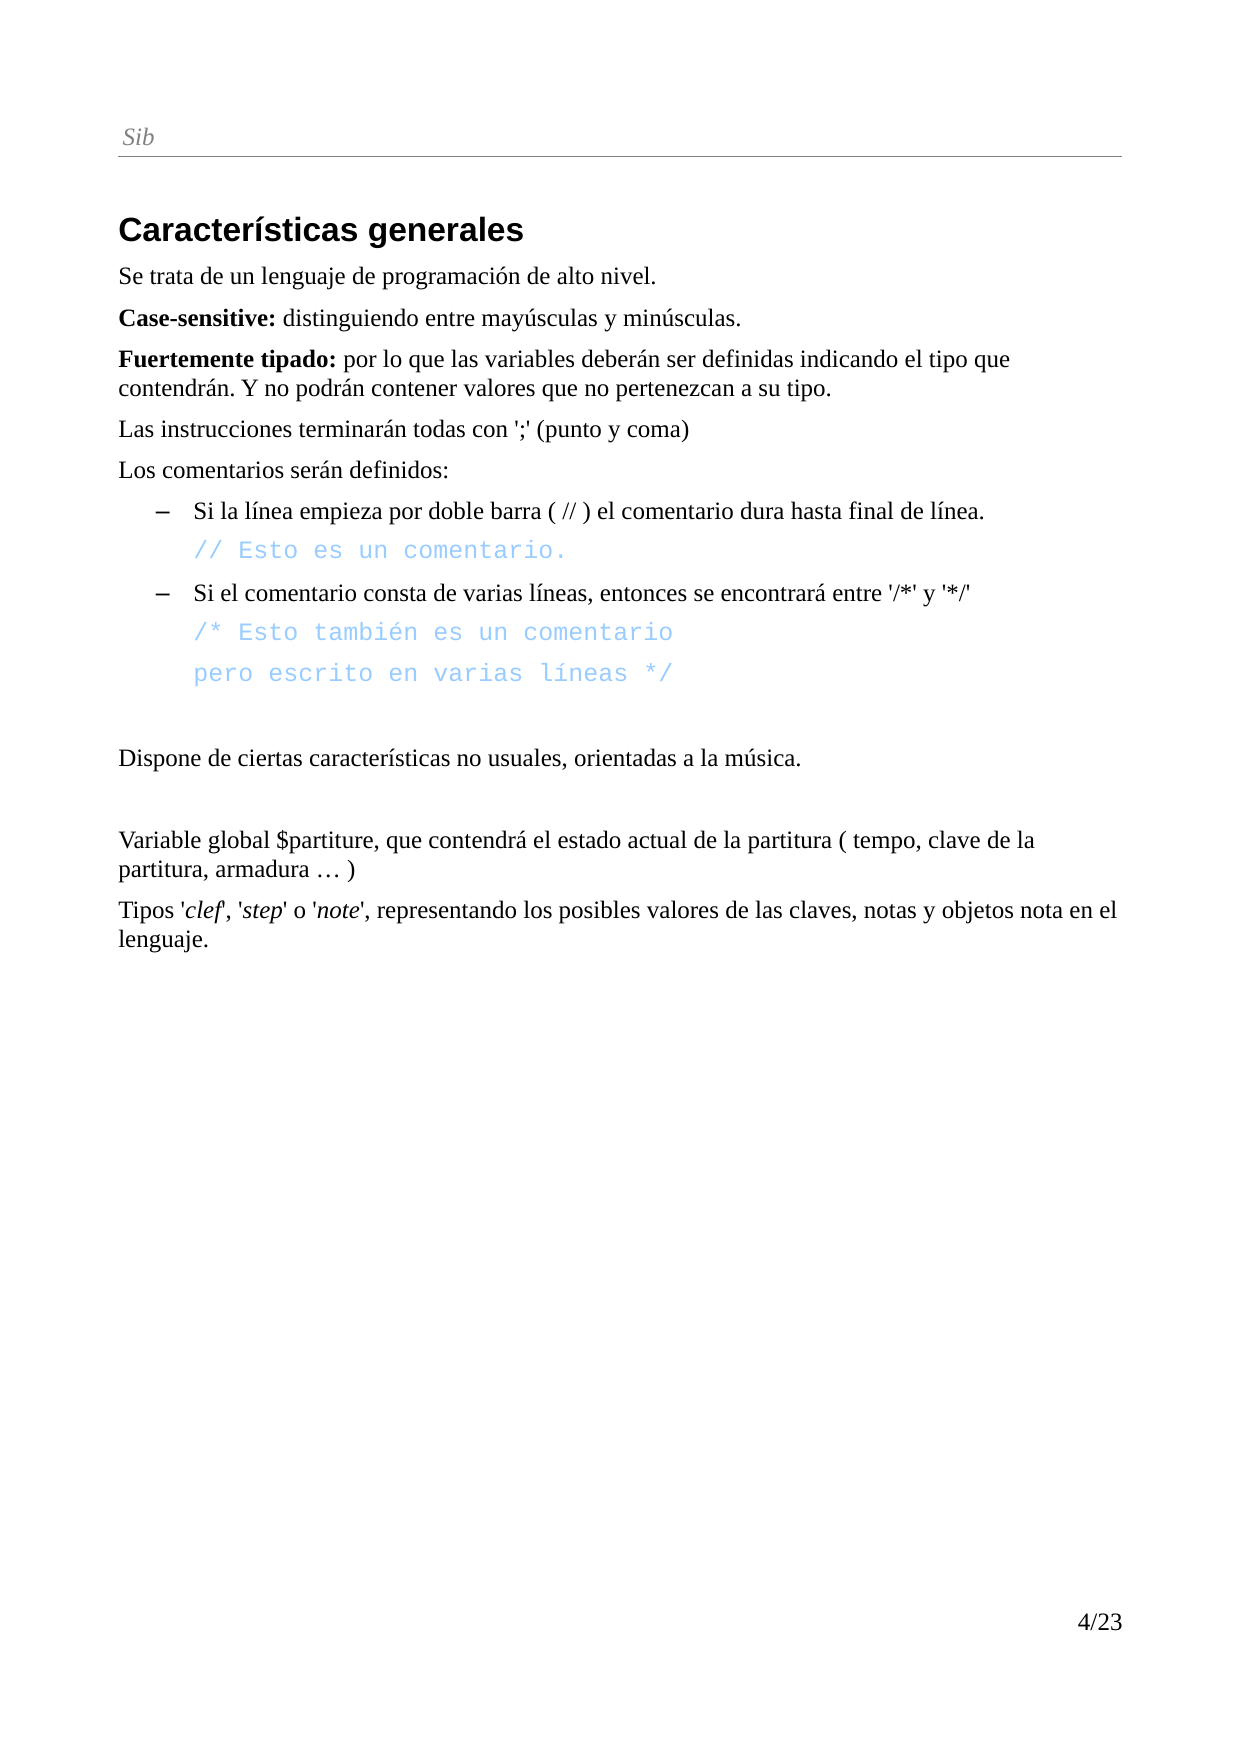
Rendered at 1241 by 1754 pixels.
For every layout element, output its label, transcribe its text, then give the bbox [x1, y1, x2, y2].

text Se trata de un lenguaje de programación de alto nivel. [118, 261, 1122, 290]
list Si el comentario consta de varias líneas, entonces se encontrará entre '/*' y '*/' [156, 578, 1122, 607]
text Case-sensitive: distinguiendo entre mayúsculas y minúsculas. [118, 303, 1122, 331]
text Fuertemente tipado: por lo que las variables deberán ser definidas indicando el tipo que contendrán. Y no podrán contener valores que no pertenezcan a su tipo. [118, 344, 1122, 401]
subtitle Características generales [118, 210, 1122, 249]
list // Esto es un comentario. [156, 538, 1122, 566]
list Si la línea empieza por doble barra ( // ) el comentario dura hasta final de línea. [156, 496, 1122, 525]
text Los comentarios serán definidos: [118, 455, 1122, 484]
text Las instrucciones terminarán todas con ';' (punto y coma) [118, 414, 1122, 443]
list pero escrito en varias líneas */ [156, 661, 1122, 689]
text Variable global $partiture, que contendrá el estado actual de la partitura ( tempo, clave de la partitura, armadura … ) [118, 825, 1122, 883]
text Dispone de ciertas características no usuales, orientadas a la música. [118, 743, 1122, 771]
list /* Esto también es un comentario [156, 620, 1122, 648]
text Tipos 'clef', 'step' o 'note', representando los posibles valores de las claves, notas y objetos nota en el lenguaje. [118, 895, 1122, 953]
